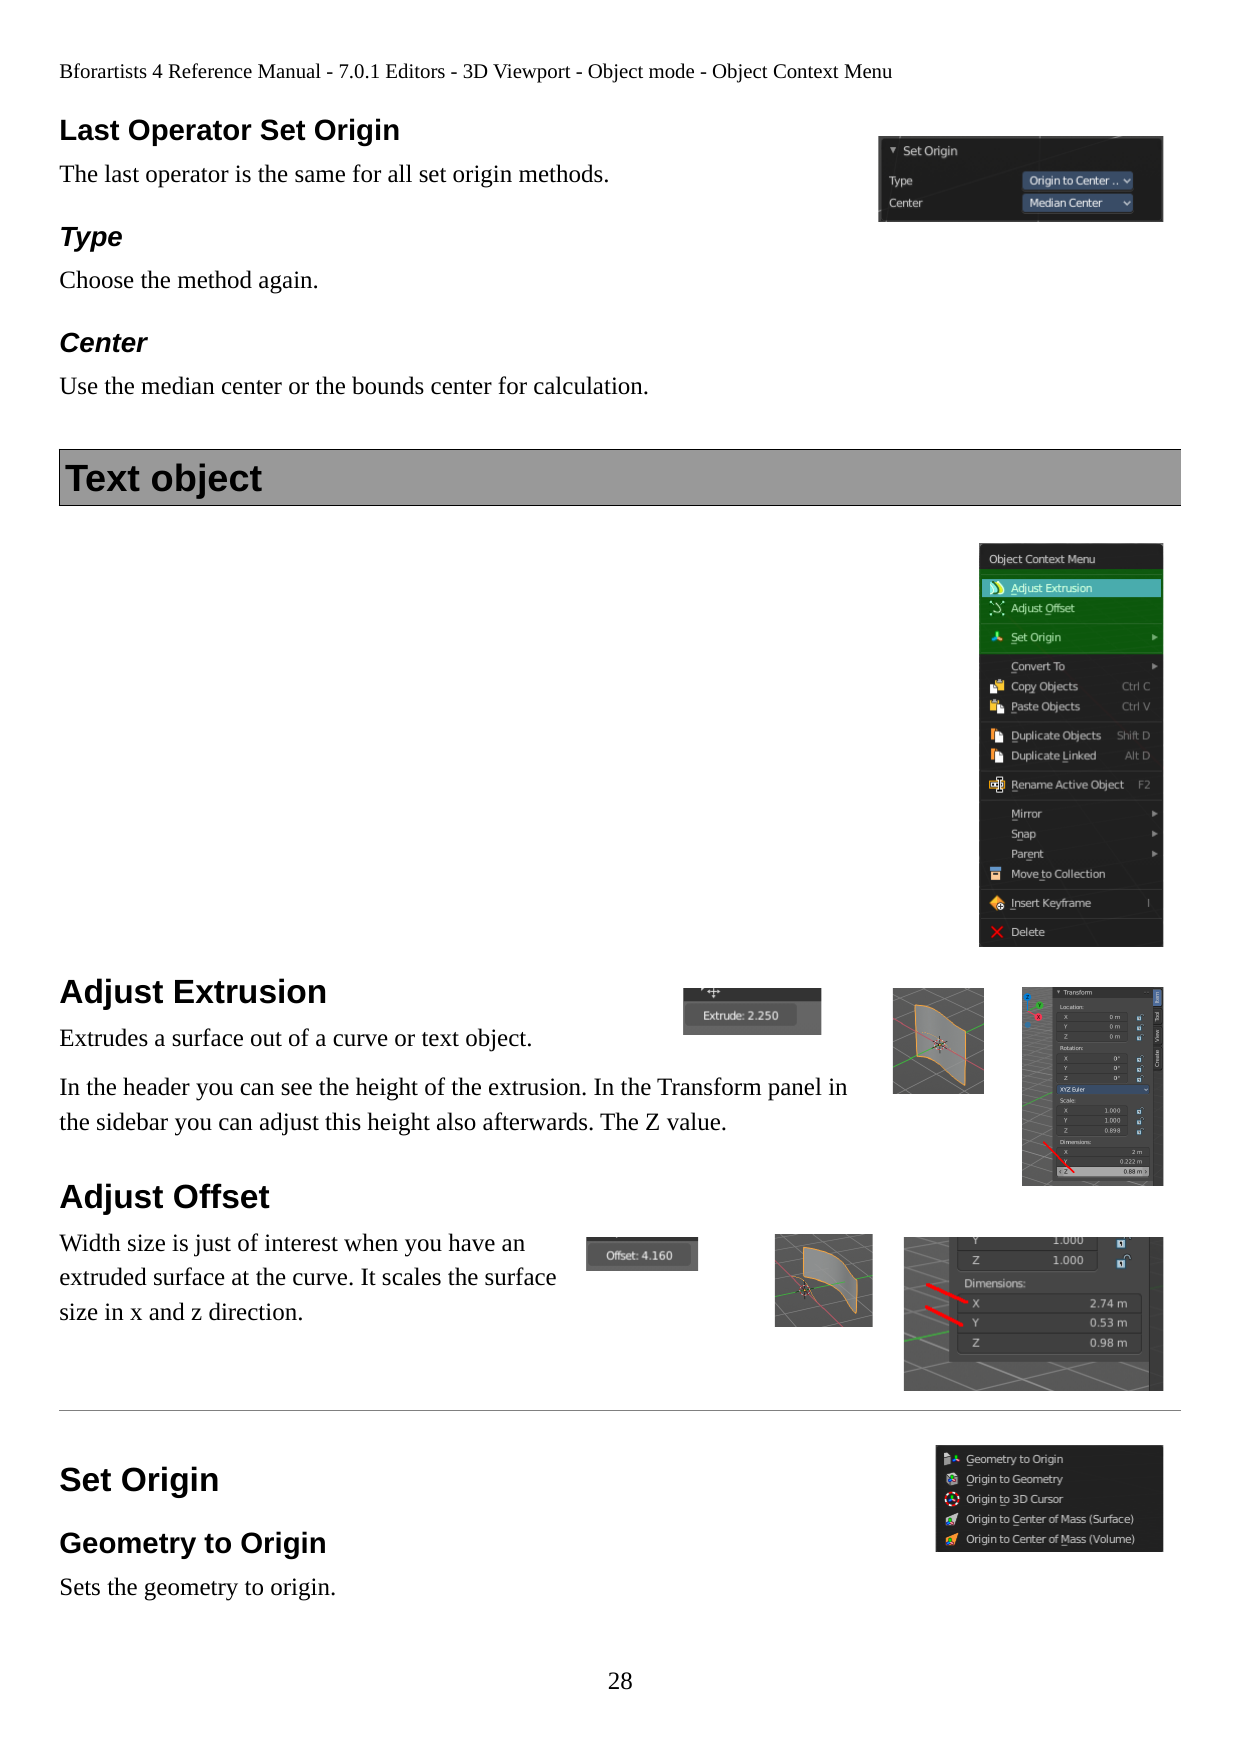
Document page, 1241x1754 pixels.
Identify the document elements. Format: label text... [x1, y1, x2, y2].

subtitle Type [59, 220, 1181, 252]
subtitle Adjust Extrusion [59, 972, 1181, 1011]
text The last operator is the same for all set origin methods. [59, 159, 878, 188]
subtitle Last Operator Set Origin [59, 113, 1181, 146]
picture [903, 1237, 1164, 1391]
subtitle Set Origin [59, 1460, 935, 1499]
text [984, 1023, 1022, 1052]
picture [586, 1237, 699, 1271]
picture [979, 543, 1164, 947]
table_header Text object [60, 450, 1181, 505]
subtitle Geometry to Origin [59, 1526, 1181, 1559]
picture [683, 988, 822, 1035]
subtitle [1164, 1460, 1181, 1499]
subtitle Adjust Offset [59, 1177, 1181, 1216]
picture [774, 1234, 873, 1327]
picture [892, 988, 984, 1094]
text In the header you can see the height of the extrusion. In the Transform panel in the sidebar you can adjust this height also afterwards. The Z value. [59, 1072, 1022, 1136]
subtitle Center [59, 326, 1181, 358]
picture [1022, 987, 1164, 1186]
text Choose the method again. [59, 265, 1181, 293]
text Extrudes a surface out of a curve or text object. [59, 1023, 892, 1052]
text Use the median center or the bounds center for calculation. [59, 371, 1181, 399]
text Sets the geometry to origin. [59, 1572, 1181, 1601]
picture [878, 136, 1164, 222]
text Width size is just of interest when you have an extruded surface at the curve. It scales the surface size in x and z direction. [59, 1228, 1181, 1326]
picture [935, 1445, 1164, 1552]
